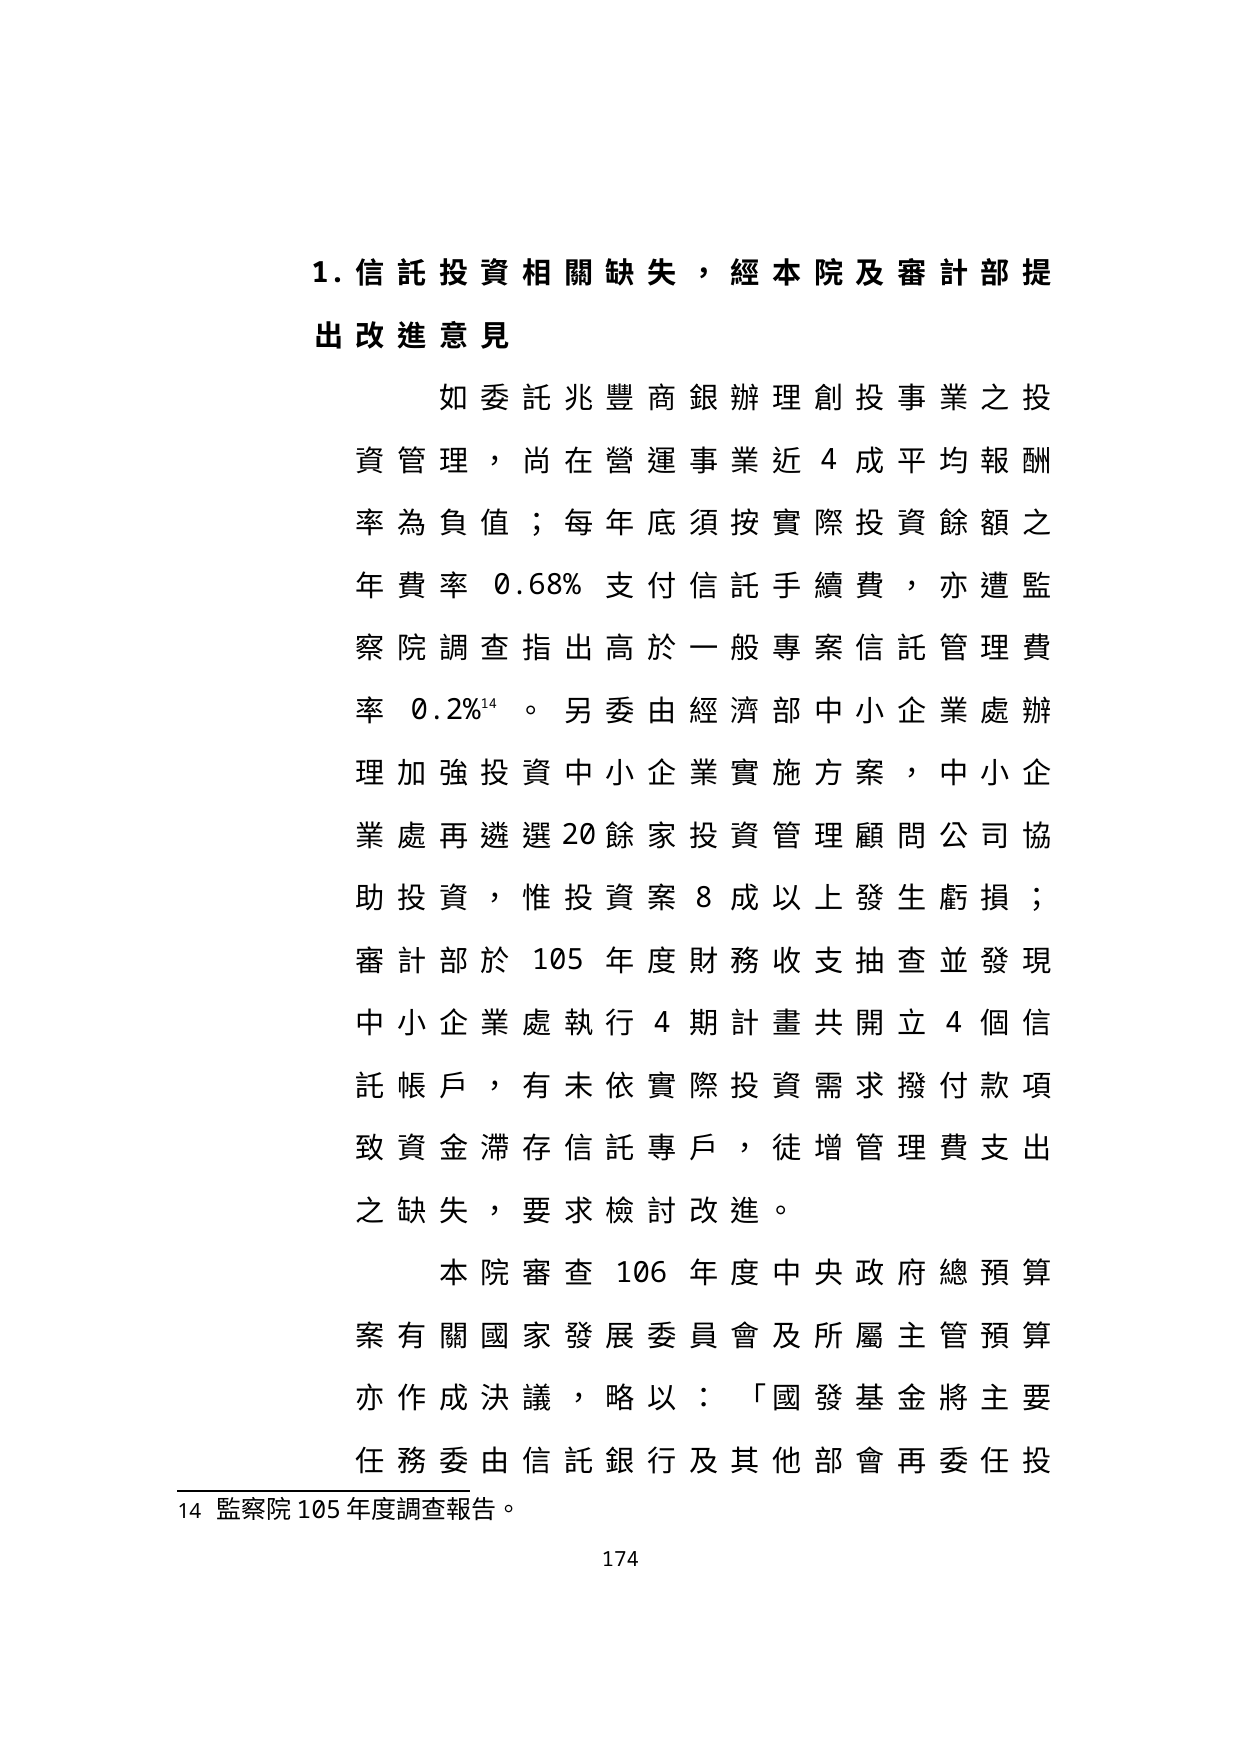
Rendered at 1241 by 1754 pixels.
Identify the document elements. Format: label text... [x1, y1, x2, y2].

text 1.信託投資相關缺失，經本院及審計部提出改進意見 [271, 229, 1058, 354]
text 本院審查106年度中央政府總預算案有關國家發展委員會及所屬主管預算亦作成決議，略以：「國發基金將主要任務委由信託銀行及其他部會再委任投 [309, 1229, 1058, 1479]
text 如委託兆豐商銀辦理創投事業之投資管理，尚在營運事業近4成平均報酬率為負值；每年底須按實際投資餘額之年費率0.68%支付信託手續費，亦遭監察院調查指出高於一般專案信託管理費率0.2%。另委由經濟部中小企業處辦理加強投資中小企業實施方案，中小企業處再遴選20餘家投資管理顧問公司協助投資，惟投資案8成以上發生虧損；審計部於105年度財務收支抽查並發現中小企業處執行4期計畫共開立4個信託帳戶，有未依實際投資需求撥付款項致資金滯存信託專戶，徒增管理費支出之缺失，要求檢討改進。 [309, 354, 1058, 1229]
text 監察院105年度調查報告。 [177, 1491, 1063, 1525]
